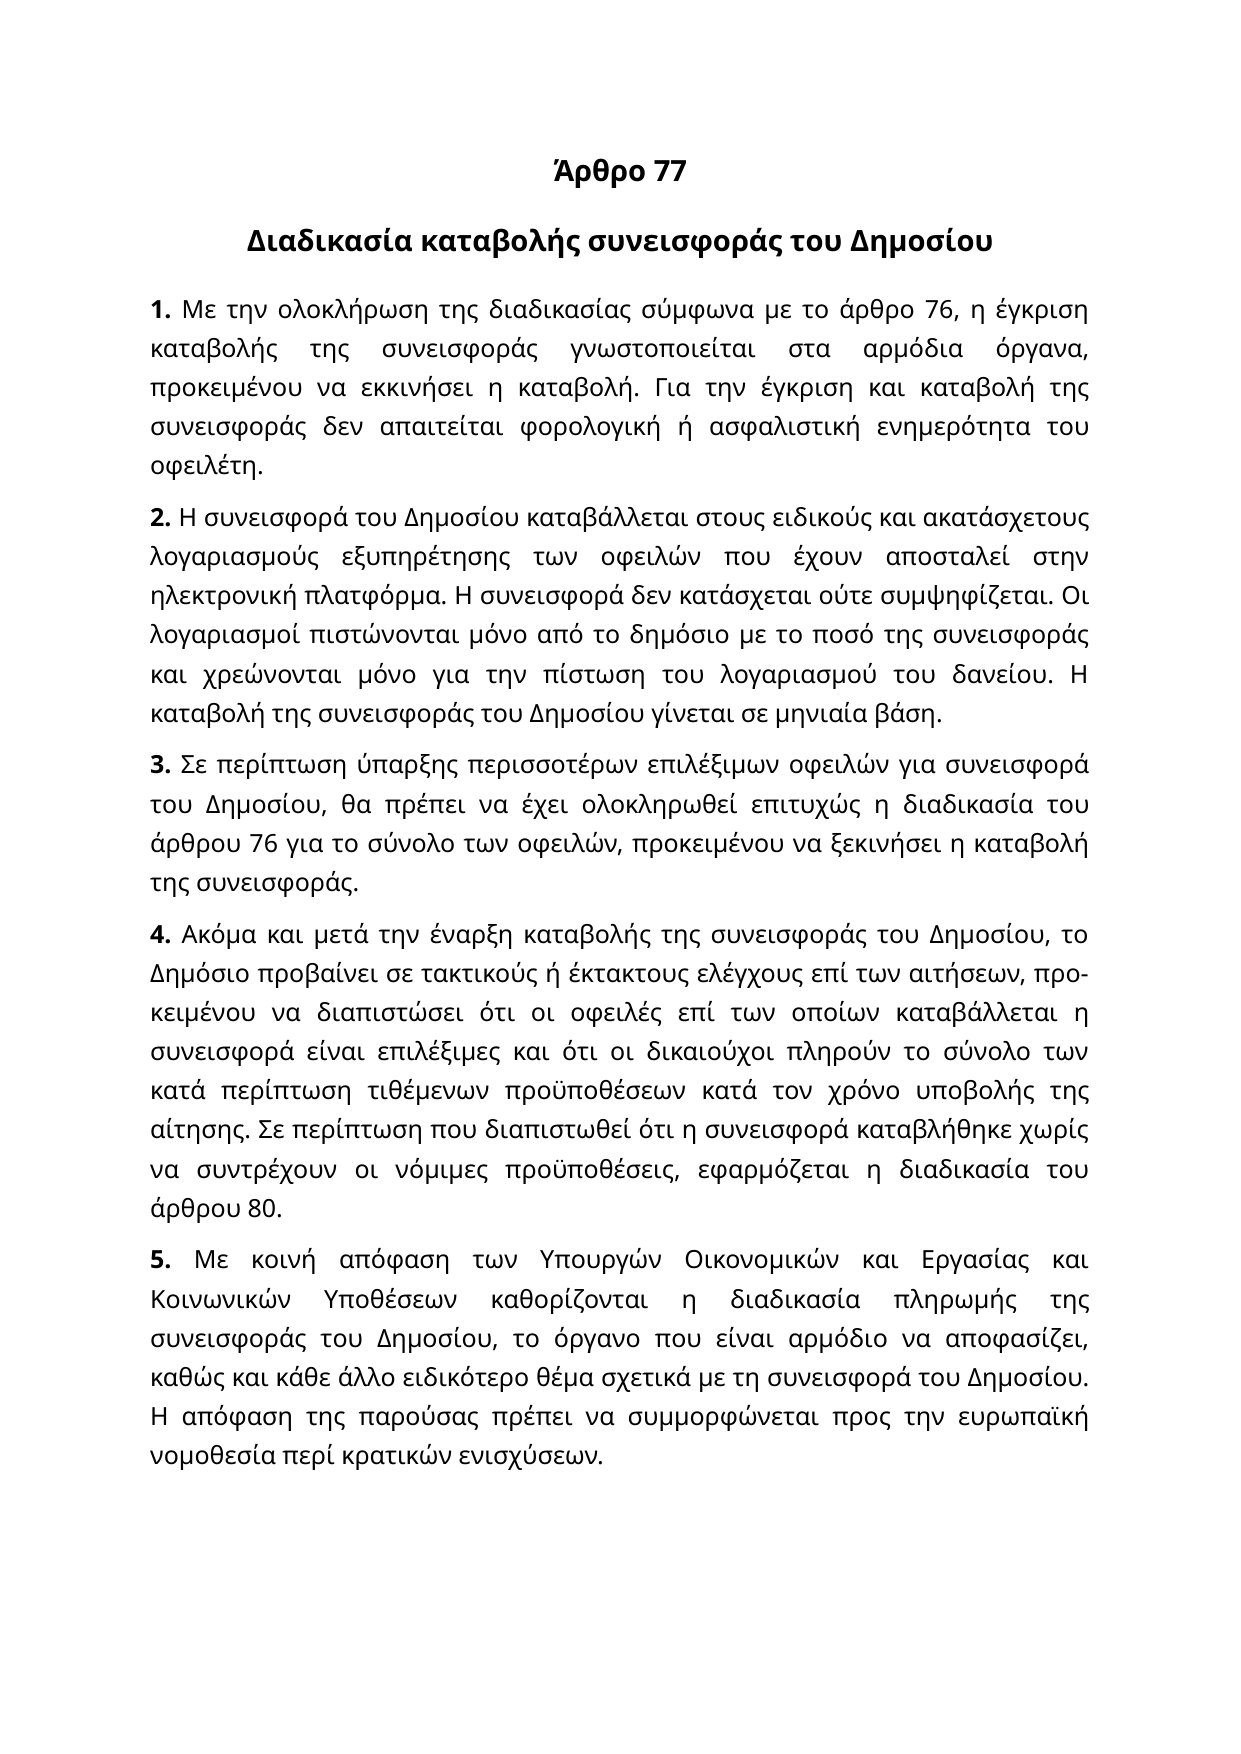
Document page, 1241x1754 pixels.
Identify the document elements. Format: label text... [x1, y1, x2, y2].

text 5. Με κοινή απόφαση των Υπουργών Οικονομικών και Εργασίας και Κοινωνικών Υποθέσεων καθορίζονται η διαδικασία πληρωμής της συνεισφοράς του Δημοσίου, το όργανο που είναι αρμόδιο να αποφασίζει, καθώς και κάθε άλλο ειδικότερο θέμα σχετικά με τη συνεισφορά του Δημοσίου. Η απόφαση της παρούσας πρέπει να συμμορφώνεται προς την ευρωπαϊκή νομοθεσία περί κρατικών ενισχύσεων. [150, 1242, 1090, 1472]
text 4. Ακόμα και μετά την έναρξη καταβολής της συνεισφοράς του Δημοσίου, το Δημόσιο προβαίνει σε τακτικούς ή έκτακτους ελέγχους επί των αιτήσεων, προ- κειμένου να διαπιστώσει ότι οι οφειλές επί των οποίων καταβάλλεται η συνεισφορά είναι επιλέξιμες και ότι οι δικαιούχοι πληρούν το σύνολο των κατά περίπτωση τιθέμενων προϋποθέσεων κατά τον χρόνο υποβολής της αίτησης. Σε περίπτωση που διαπιστωθεί ότι η συνεισφορά καταβλήθηκε χωρίς να συντρέχουν οι νόμιμες προϋποθέσεις, εφαρμόζεται η διαδικασία του άρθρου 80. [150, 916, 1090, 1224]
text 3. Σε περίπτωση ύπαρξης περισσοτέρων επιλέξιμων οφειλών για συνεισφορά του Δημοσίου, θα πρέπει να έχει ολοκληρωθεί επιτυχώς η διαδικασία του άρθρου 76 για το σύνολο των οφειλών, προκειμένου να ξεκινήσει η καταβολή της συνεισφοράς. [150, 747, 1090, 899]
text 2. Η συνεισφορά του Δημοσίου καταβάλλεται στους ειδικούς και ακατάσχετους λογαριασμούς εξυπηρέτησης των οφειλών που έχουν αποσταλεί στην ηλεκτρονική πλατφόρμα. Η συνεισφορά δεν κατάσχεται ούτε συμψηφίζεται. Οι λογαριασμοί πιστώνονται μόνο από το δημόσιο με το ποσό της συνεισφοράς και χρεώνονται μόνο για την πίστωση του λογαριασμού του δανείου. Η καταβολή της συνεισφοράς του Δημοσίου γίνεται σε μηνιαία βάση. [150, 499, 1090, 729]
subtitle Άρθρο 77 [150, 150, 1090, 190]
text 1. Με την ολοκλήρωση της διαδικασίας σύμφωνα με το άρθρο 76, η έγκριση καταβολής της συνεισφοράς γνωστοποιείται στα αρμόδια όργανα, προκειμένου να εκκινήσει η καταβολή. Για την έγκριση και καταβολή της συνεισφοράς δεν απαιτείται φορολογική ή ασφαλιστική ενημερότητα του οφειλέτη. [150, 291, 1090, 482]
subtitle Διαδικασία καταβολής συνεισφοράς του Δημοσίου [150, 221, 1090, 260]
